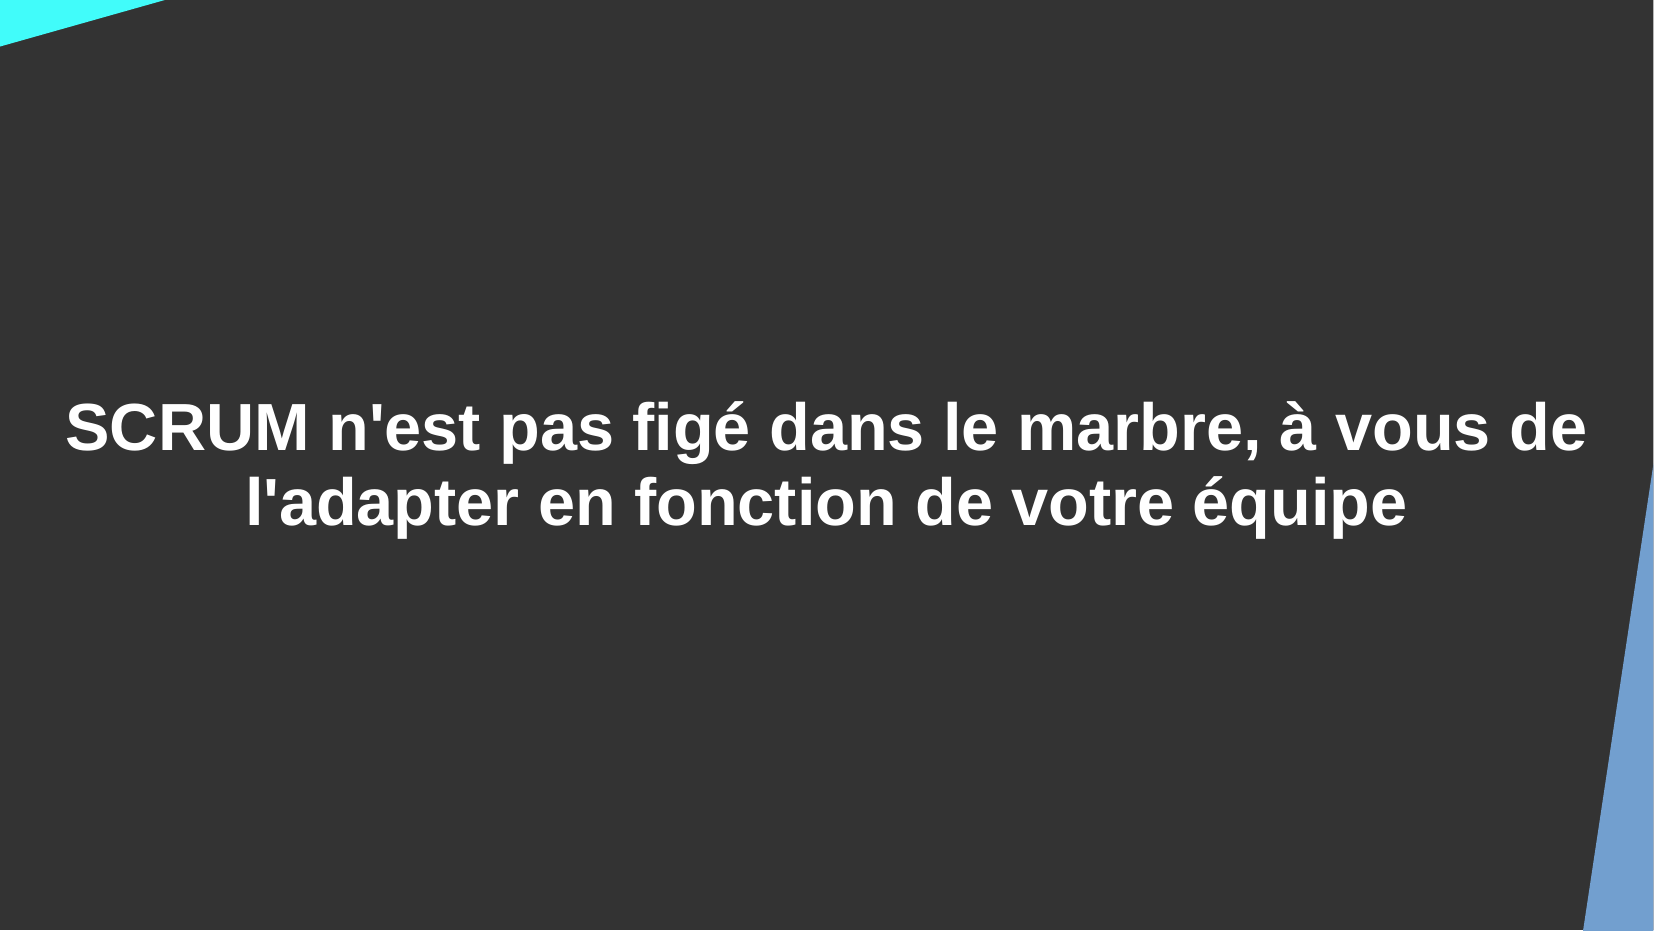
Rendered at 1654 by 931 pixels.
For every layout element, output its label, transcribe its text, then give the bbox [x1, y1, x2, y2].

text_box [0, 0, 165, 47]
title SCRUM n'est pas figé dans le marbre, à vous de l'adapter en fonction de votre équipe [31, 367, 1622, 563]
text_box [1583, 460, 1654, 931]
